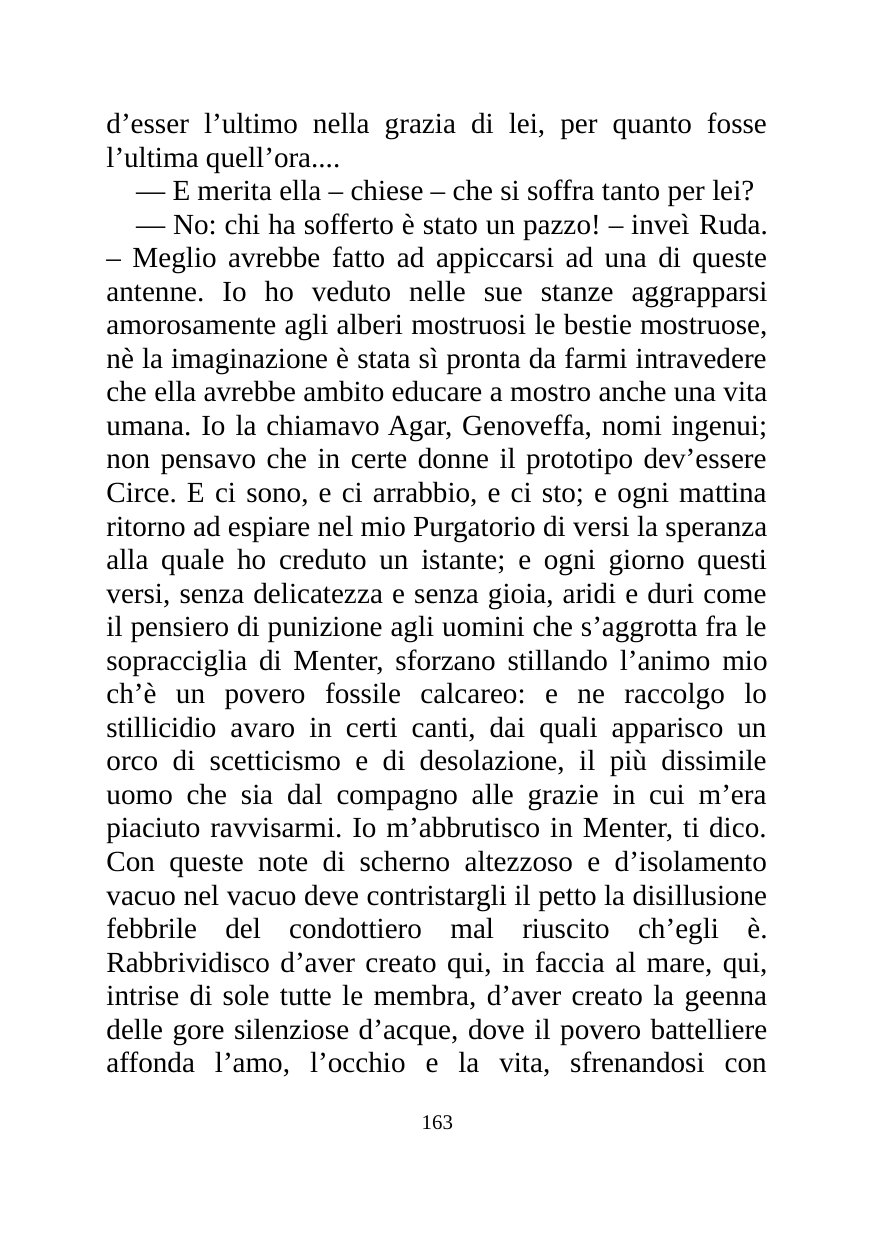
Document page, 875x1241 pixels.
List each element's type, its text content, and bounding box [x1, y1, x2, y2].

text d’esser l’ultimo nella grazia di lei, per quanto fosse l’ultima quell’ora.... [106, 106, 768, 173]
text — E merita ella – chiese – che si soffra tanto per lei? [106, 173, 768, 207]
text — No: chi ha sofferto è stato un pazzo! – inveì Ruda. – Meglio avrebbe fatto ad appiccarsi ad una di queste antenne. Io ho veduto nelle sue stanze aggrapparsi amorosamente agli alberi mostruosi le bestie mostruose, nè la imaginazione è stata sì pronta da farmi intravedere che ella avrebbe ambito educare a mostro anche una vita umana. Io la chiamavo Agar, Genoveffa, nomi ingenui; non pensavo che in certe donne il prototipo dev’essere Circe. E ci sono, e ci arrabbio, e ci sto; e ogni mattina ritorno ad espiare nel mio Purgatorio di versi la speranza alla quale ho creduto un istante; e ogni giorno questi versi, senza delicatezza e senza gioia, aridi e duri come il pensiero di punizione agli uomini che s’aggrotta fra le sopracciglia di Menter, sforzano stillando l’animo mio ch’è un povero fossile calcareo: e ne raccolgo lo stillicidio avaro in certi canti, dai quali apparisco un orco di scetticismo e di desolazione, il più dissimile uomo che sia dal compagno alle grazie in cui m’era piaciuto ravvisarmi. Io m’abbrutisco in Menter, ti dico. Con queste note di scherno altezzoso e d’isolamento vacuo nel vacuo deve contristargli il petto la disillusione febbrile del condottiero mal riuscito ch’egli è. Rabbrividisco d’aver creato qui, in faccia al mare, qui, intrise di sole tutte le membra, d’aver creato la geenna delle gore silenziose d’acque, dove il povero battelliere affonda l’amo, l’occhio e la vita, sfrenandosi con [106, 207, 768, 1079]
